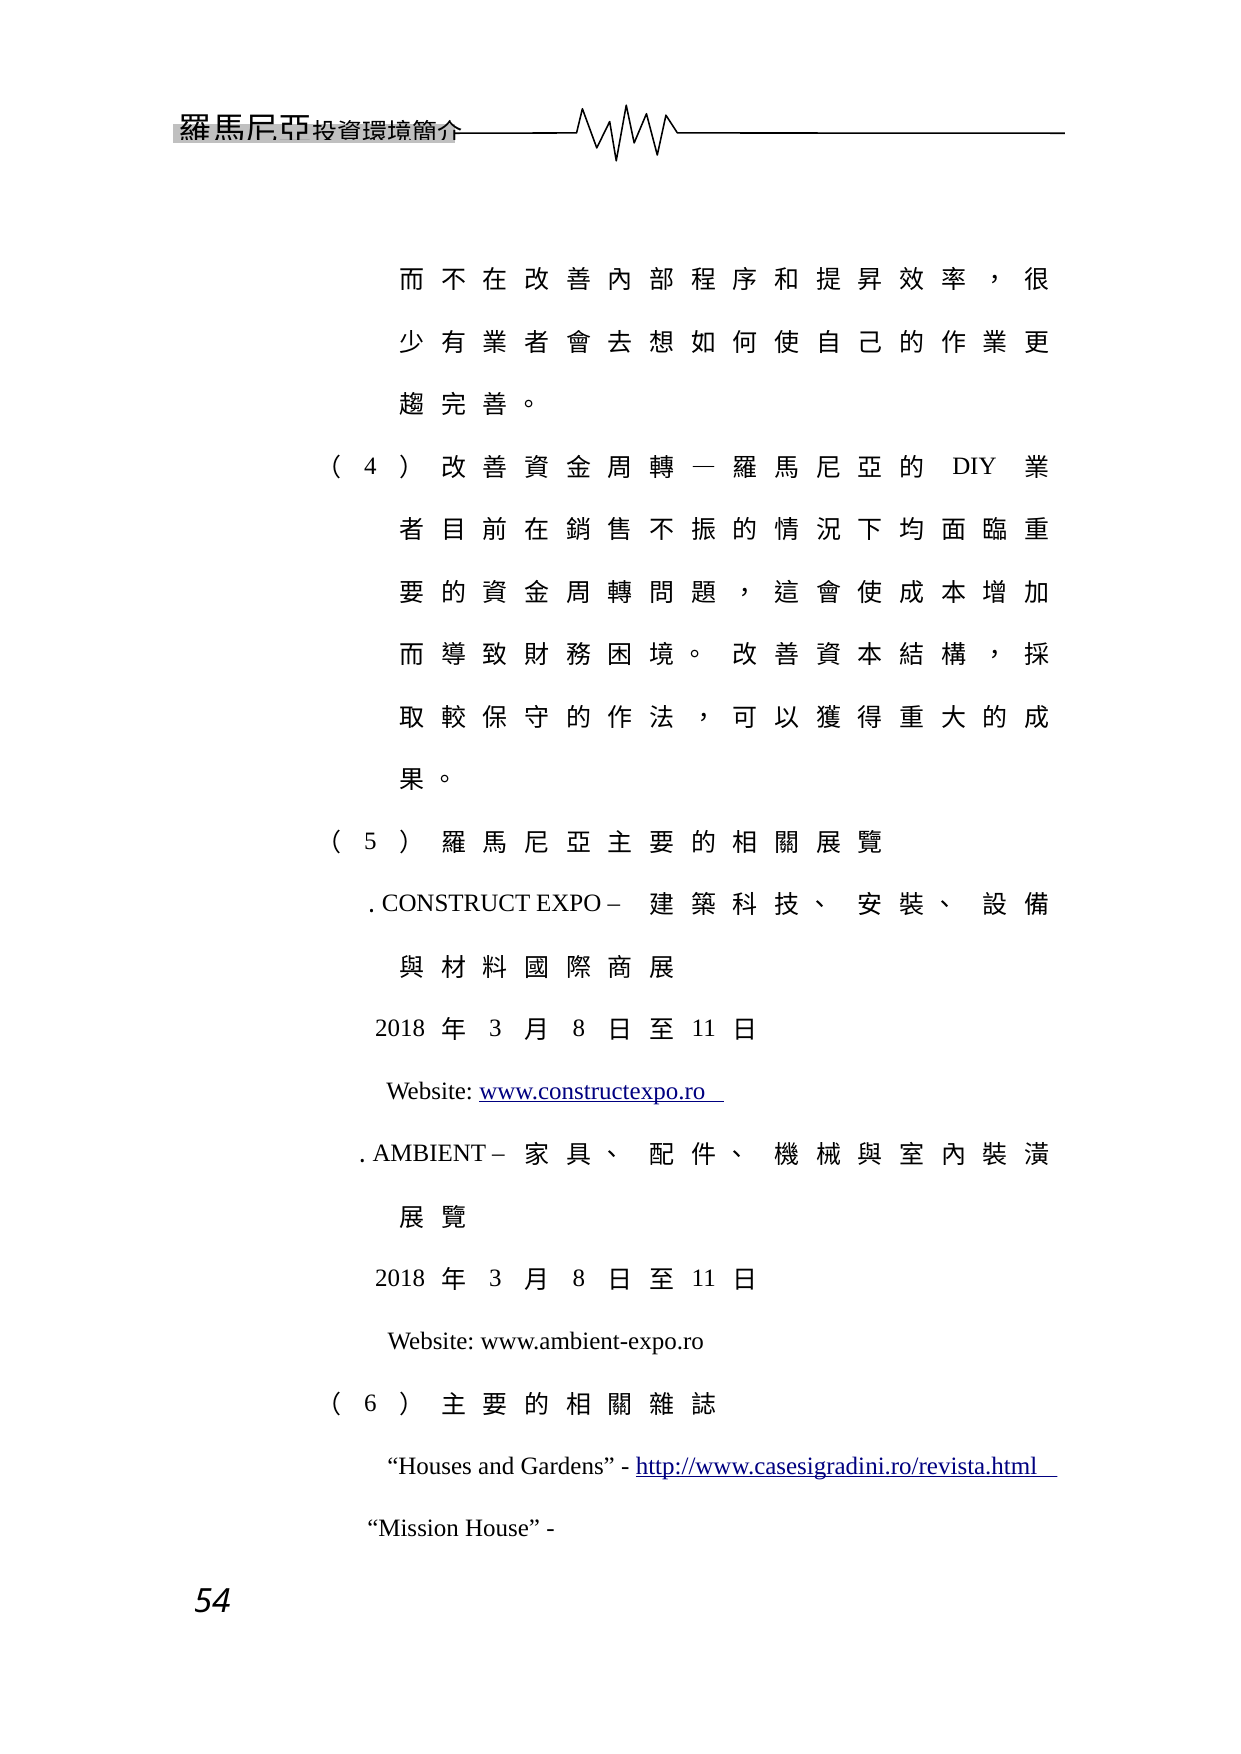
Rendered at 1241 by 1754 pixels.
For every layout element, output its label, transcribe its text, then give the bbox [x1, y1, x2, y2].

text （5）羅馬尼亞主要的相關展覽 [306, 799, 1058, 861]
text “Mission House” [306, 1486, 1058, 1549]
text “Houses and Gardens” - http://www.casesigradini.ro/revista.html [306, 1424, 1058, 1486]
text （6）主要的相關雜誌 [306, 1361, 1058, 1424]
text ․ AMBIENT – 家具、配件、機械與室內裝潢展覽 [330, 1111, 1058, 1236]
text （4）改善資金周轉—羅馬尼亞的DIY業者目前在銷售不振的情況下均面臨重要的資金周轉問題，這會使成本增加而導致財務困境。改善資本結構，採取較保守的作法，可以獲得重大的成果。 [306, 424, 1058, 799]
text Website: www.ambient-expo.ro [330, 1299, 1058, 1361]
text 而不在改善內部程序和提昇效率，很少有業者會去想如何使自己的作業更趨完善。 [306, 236, 1058, 424]
text Website: www.constructexpo.ro [330, 1049, 1058, 1111]
text ․ CONSTRUCT EXPO – 建築科技、安裝、設備與材料國際商展 [330, 861, 1058, 986]
text 2018年3月8日至11日 [330, 1236, 1058, 1299]
text 2018年3月8日至11日 [330, 986, 1058, 1049]
